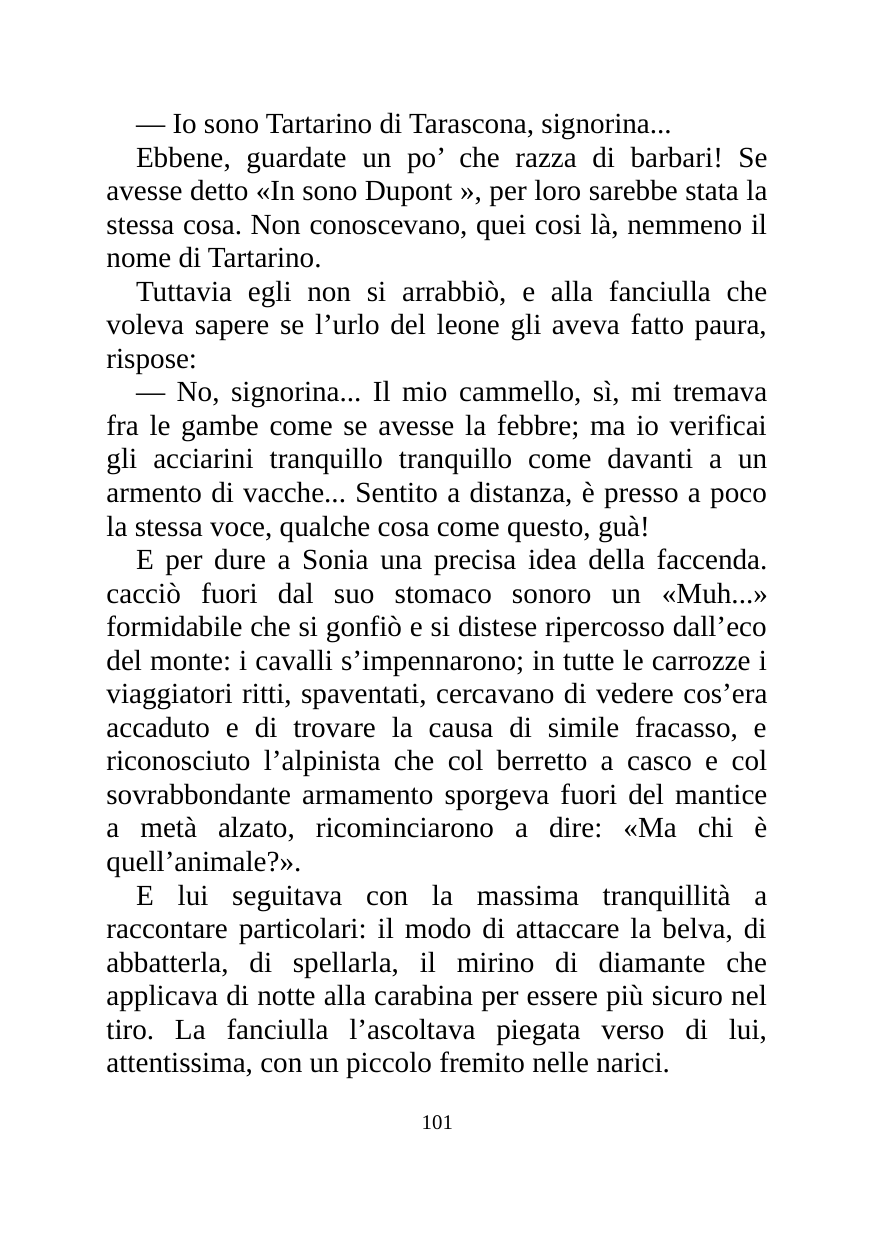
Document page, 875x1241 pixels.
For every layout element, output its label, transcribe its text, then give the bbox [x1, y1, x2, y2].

text — No, signorina... Il mio cammello, sì, mi tremava fra le gambe come se avesse la febbre; ma io verificai gli acciarini tranquillo tranquillo come davanti a un armento di vacche... Sentito a distanza, è presso a poco la stessa voce, qualche cosa come questo, guà! [106, 374, 768, 542]
text Ebbene, guardate un po’ che razza di barbari! Se avesse detto «In sono Dupont », per loro sarebbe stata la stessa cosa. Non conoscevano, quei cosi là, nemmeno il nome di Tartarino. [106, 140, 768, 274]
text E lui seguitava con la massima tranquillità a raccontare particolari: il modo di attaccare la belva, di abbatterla, di spellarla, il mirino di diamante che applicava di notte alla carabina per essere più sicuro nel tiro. La fanciulla l’ascoltava piegata verso di lui, attentissima, con un piccolo fremito nelle narici. [106, 878, 768, 1079]
text E per dure a Sonia una precisa idea della faccenda. cacciò fuori dal suo stomaco sonoro un «Muh...» formidabile che si gonfiò e si distese ripercosso dall’eco del monte: i cavalli s’impennarono; in tutte le carrozze i viaggiatori ritti, spaventati, cercavano di vedere cos’era accaduto e di trovare la causa di simile fracasso, e riconosciuto l’alpinista che col berretto a casco e col sovrabbondante armamento sporgeva fuori del mantice a metà alzato, ricominciarono a dire: «Ma chi è quell’animale?». [106, 542, 768, 878]
text Tuttavia egli non si arrabbiò, e alla fanciulla che voleva sapere se l’urlo del leone gli aveva fatto paura, rispose: [106, 274, 768, 374]
text — Io sono Tartarino di Tarascona, signorina... [106, 106, 768, 140]
